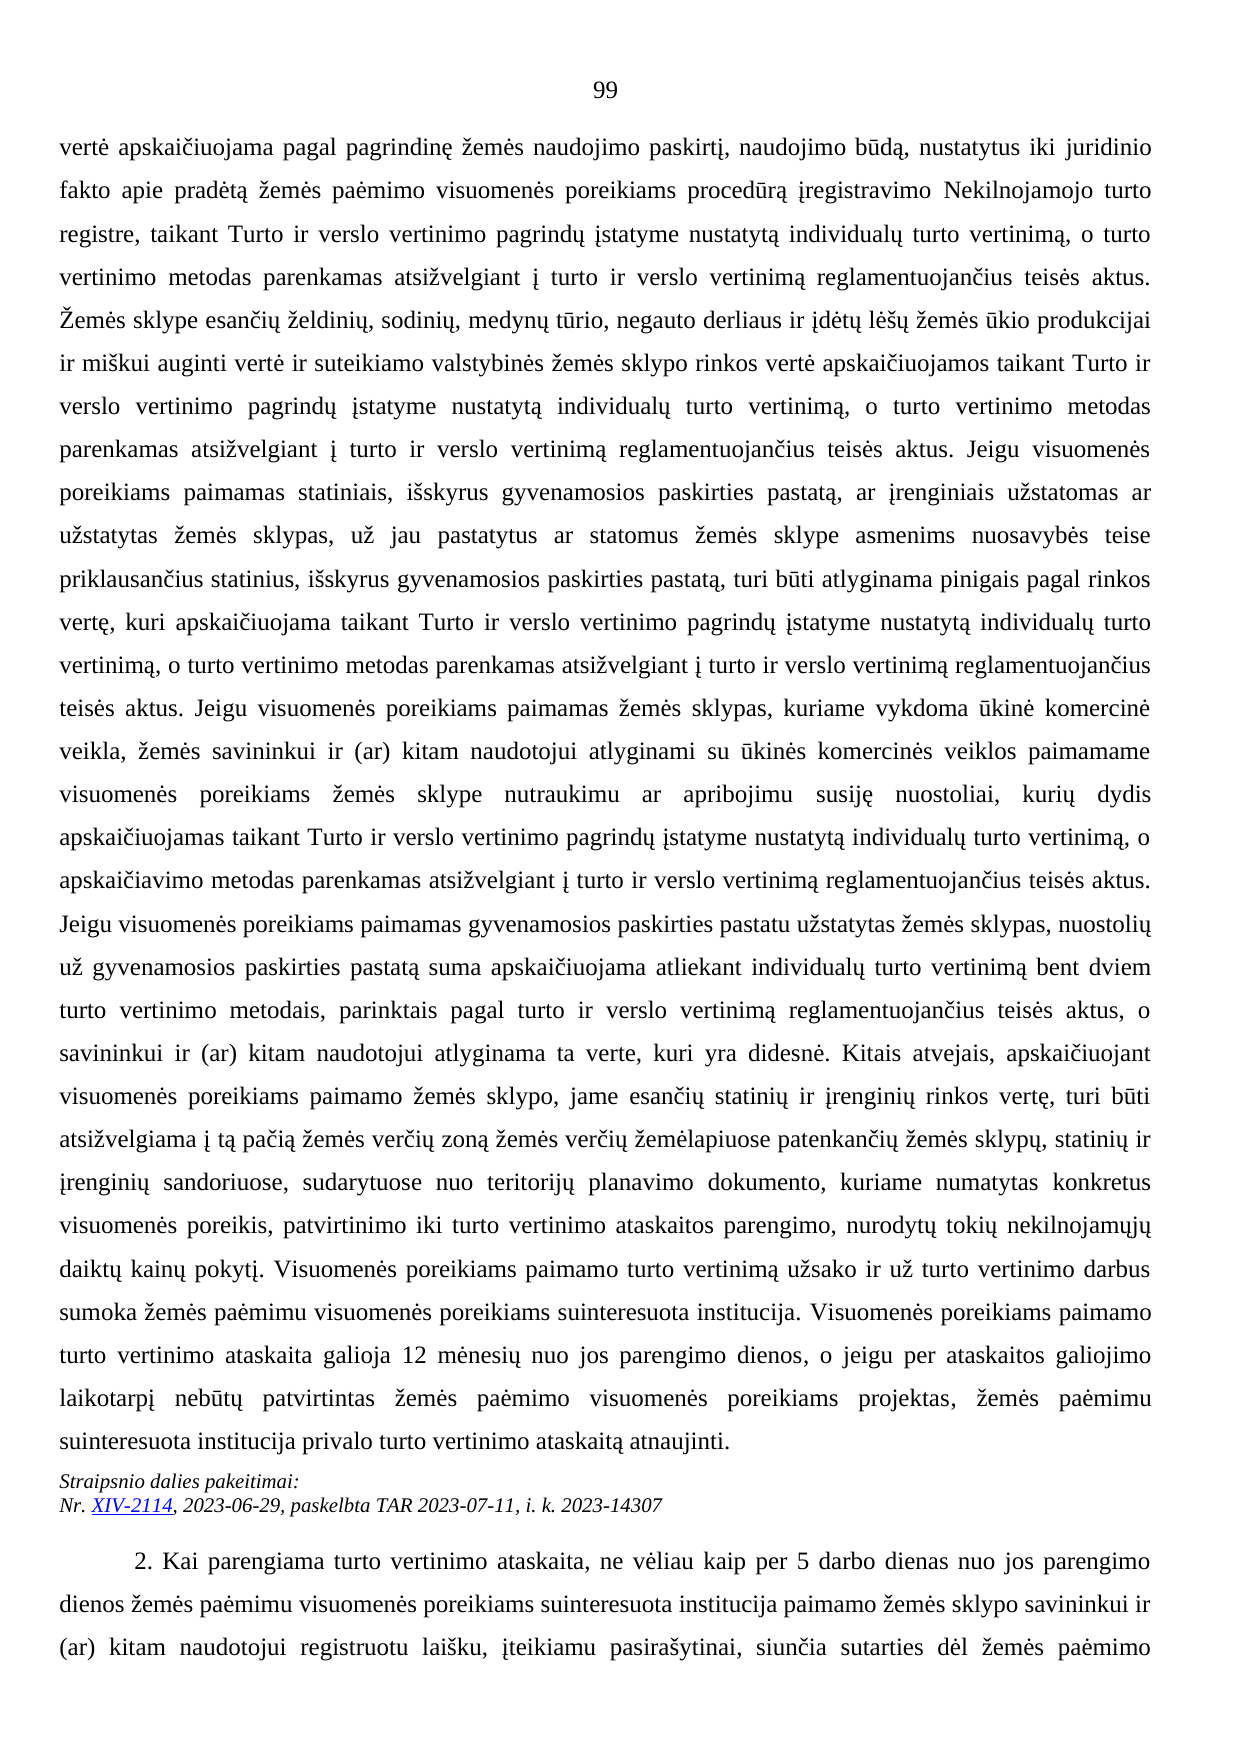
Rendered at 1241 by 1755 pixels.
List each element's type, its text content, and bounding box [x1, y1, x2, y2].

text vertė apskaičiuojama pagal pagrindinę žemės naudojimo paskirtį, naudojimo būdą, nustatytus iki juridinio fakto apie pradėtą žemės paėmimo visuomenės poreikiams procedūrą įregistravimo Nekilnojamojo turto registre, taikant Turto ir verslo vertinimo pagrindų įstatyme nustatytą individualų turto vertinimą, o turto vertinimo metodas parenkamas atsižvelgiant į turto ir verslo vertinimą reglamentuojančius teisės aktus. Žemės sklype esančių želdinių, sodinių, medynų tūrio, negauto derliaus ir įdėtų lėšų žemės ūkio produkcijai ir miškui auginti vertė ir suteikiamo valstybinės žemės sklypo rinkos vertė apskaičiuojamos taikant Turto ir verslo vertinimo pagrindų įstatyme nustatytą individualų turto vertinimą, o turto vertinimo metodas parenkamas atsižvelgiant į turto ir verslo vertinimą reglamentuojančius teisės aktus. Jeigu visuomenės poreikiams paimamas statiniais, išskyrus gyvenamosios paskirties pastatą, ar įrenginiais užstatomas ar užstatytas žemės sklypas, už jau pastatytus ar statomus žemės sklype asmenims nuosavybės teise priklausančius statinius, išskyrus gyvenamosios paskirties pastatą, turi būti atlyginama pinigais pagal rinkos vertę, kuri apskaičiuojama taikant Turto ir verslo vertinimo pagrindų įstatyme nustatytą individualų turto vertinimą, o turto vertinimo metodas parenkamas atsižvelgiant į turto ir verslo vertinimą reglamentuojančius teisės aktus. Jeigu visuomenės poreikiams paimamas žemės sklypas, kuriame vykdoma ūkinė komercinė veikla, žemės savininkui ir (ar) kitam naudotojui atlyginami su ūkinės komercinės veiklos paimamame visuomenės poreikiams žemės sklype nutraukimu ar apribojimu susiję nuostoliai, kurių dydis apskaičiuojamas taikant Turto ir verslo vertinimo pagrindų įstatyme nustatytą individualų turto vertinimą, o apskaičiavimo metodas parenkamas atsižvelgiant į turto ir verslo vertinimą reglamentuojančius teisės aktus. Jeigu visuomenės poreikiams paimamas gyvenamosios paskirties pastatu užstatytas žemės sklypas, nuostolių už gyvenamosios paskirties pastatą suma apskaičiuojama atliekant individualų turto vertinimą bent dviem turto vertinimo metodais, parinktais pagal turto ir verslo vertinimą reglamentuojančius teisės aktus, o savininkui ir (ar) kitam naudotojui atlyginama ta verte, kuri yra didesnė. Kitais atvejais, apskaičiuojant visuomenės poreikiams paimamo žemės sklypo, jame esančių statinių ir įrenginių rinkos vertę, turi būti atsižvelgiama į tą pačią žemės verčių zoną žemės verčių žemėlapiuose patenkančių žemės sklypų, statinių ir įrenginių sandoriuose, sudarytuose nuo teritorijų planavimo dokumento, kuriame numatytas konkretus visuomenės poreikis, patvirtinimo iki turto vertinimo ataskaitos parengimo, nurodytų tokių nekilnojamųjų daiktų kainų pokytį. Visuomenės poreikiams paimamo turto vertinimą užsako ir už turto vertinimo darbus sumoka žemės paėmimu visuomenės poreikiams suinteresuota institucija. Visuomenės poreikiams paimamo turto vertinimo ataskaita galioja 12 mėnesių nuo jos parengimo dienos, o jeigu per ataskaitos galiojimo laikotarpį nebūtų patvirtintas žemės paėmimo visuomenės poreikiams projektas, žemės paėmimu suinteresuota institucija privalo turto vertinimo ataskaitą atnaujinti. [59, 132, 1152, 1455]
text 2. Kai parengiama turto vertinimo ataskaita, ne vėliau kaip per 5 darbo dienas nuo jos parengimo dienos žemės paėmimu visuomenės poreikiams suinteresuota institucija paimamo žemės sklypo savininkui ir (ar) kitam naudotojui registruotu laišku, įteikiamu pasirašytinai, siunčia sutarties dėl žemės paėmimo [59, 1546, 1152, 1661]
text Nr. XIV-2114, 2023-06-29, paskelbta TAR 2023-07-11, i. k. 2023-14307 [59, 1493, 1152, 1517]
text Straipsnio dalies pakeitimai: [59, 1469, 1152, 1493]
